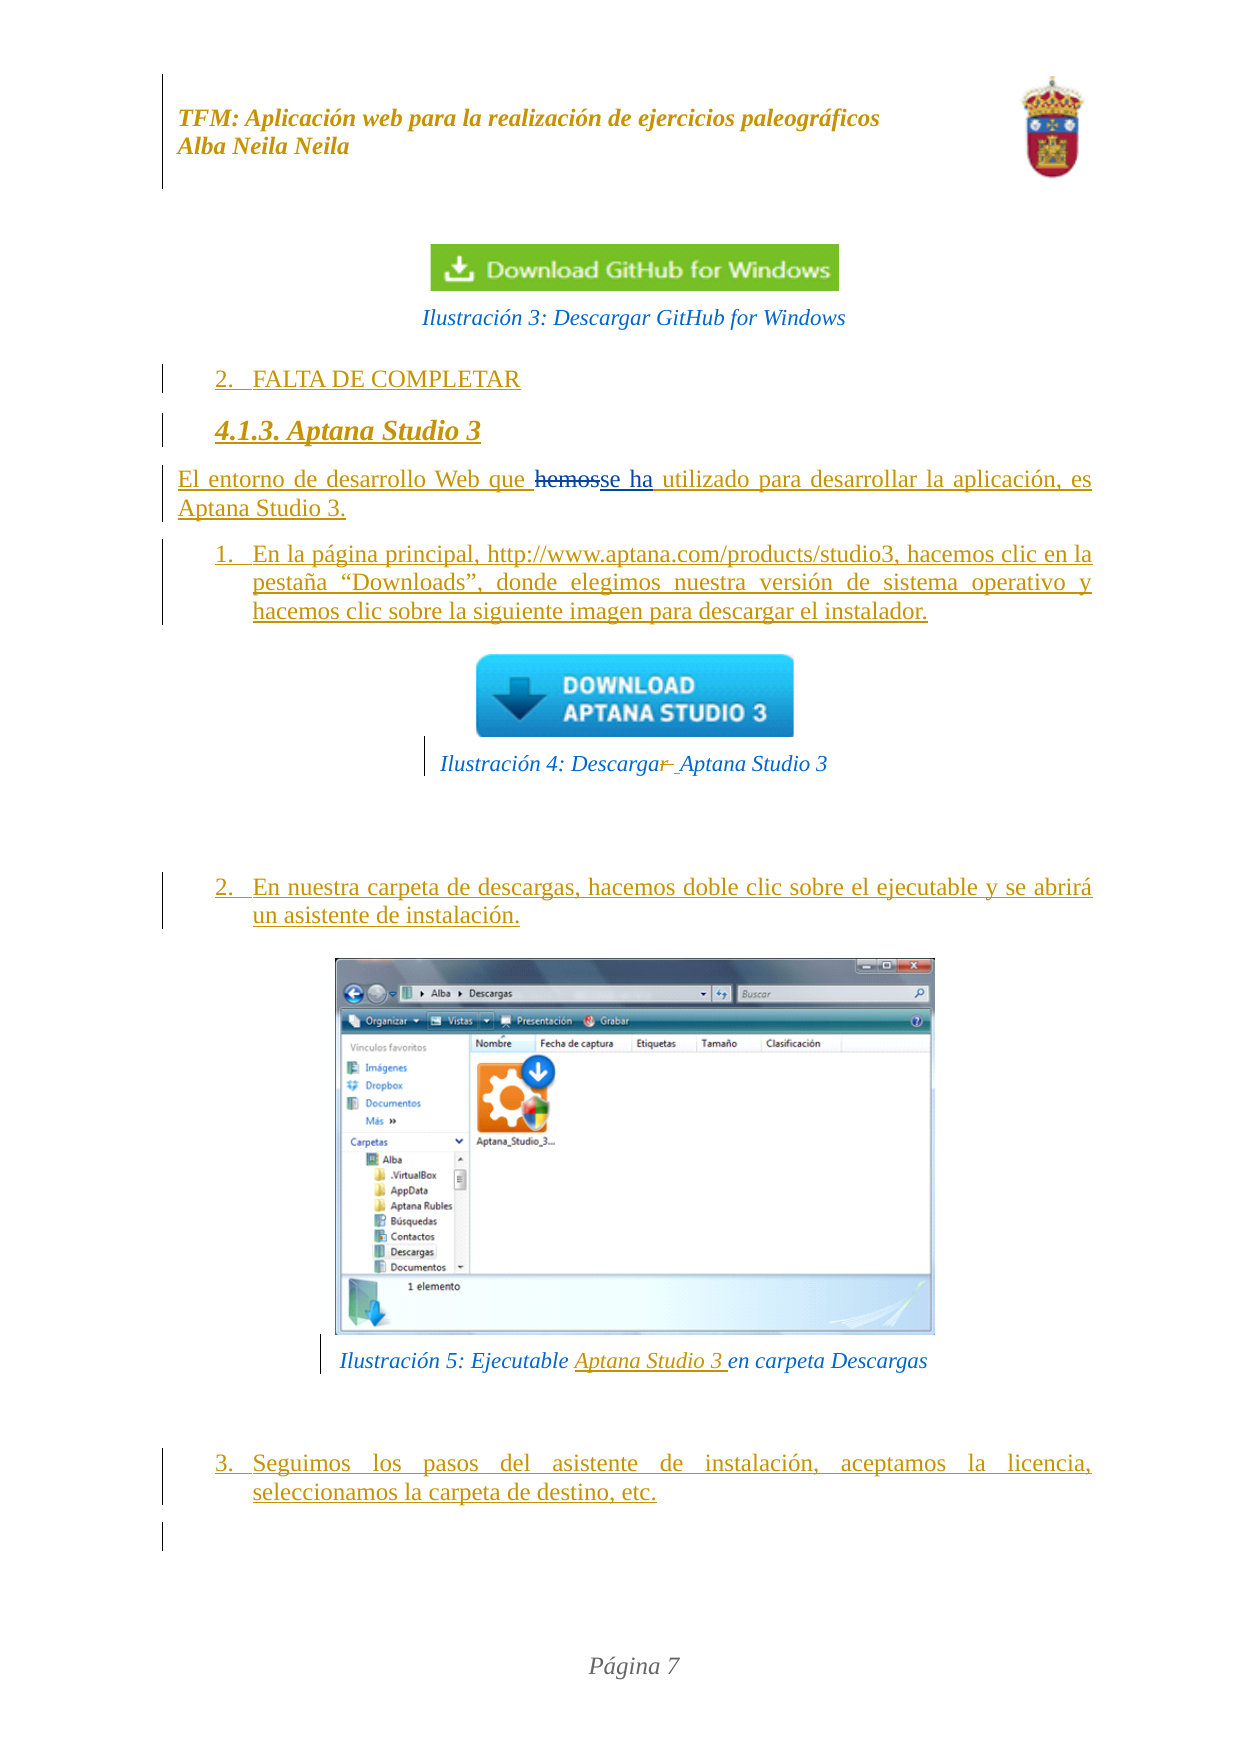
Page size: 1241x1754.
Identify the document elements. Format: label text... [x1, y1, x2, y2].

text El entorno de desarrollo Web que se ha utilizado para desarrollar la aplicación, es Aptana Studio 3. [177, 464, 1092, 522]
text Ilustración 4: Descarga Aptana Studio 3 [438, 654, 831, 776]
subtitle 4.1.3. Aptana Studio 3 [215, 413, 1092, 447]
list FALTA DE COMPLETAR [215, 218, 1092, 393]
list En la página principal, http://www.aptana.com/products/studio3, hacemos clic en la [215, 539, 1092, 564]
list Ilustración 3: Descargar GitHub for Windows [403, 231, 867, 330]
picture [1015, 76, 1093, 186]
list pestaña “Downloads”, donde elegimos nuestra versión de sistema operativo y hacemos clic sobre la siguiente imagen para descargar el instalador. [215, 565, 1092, 625]
list un asistente de instalación. [215, 898, 1092, 929]
list Ilustración 5: Ejecutable Aptana Studio 3 en carpeta Descargas [335, 1335, 935, 1374]
list seleccionamos la carpeta de destino, etc. [215, 1474, 1092, 1505]
list En nuestra carpeta de descargas, hacemos doble clic sobre el ejecutable y se abrirá [215, 872, 1092, 897]
list Seguimos los pasos del asistente de instalación, aceptamos la licencia, [215, 1448, 1092, 1473]
